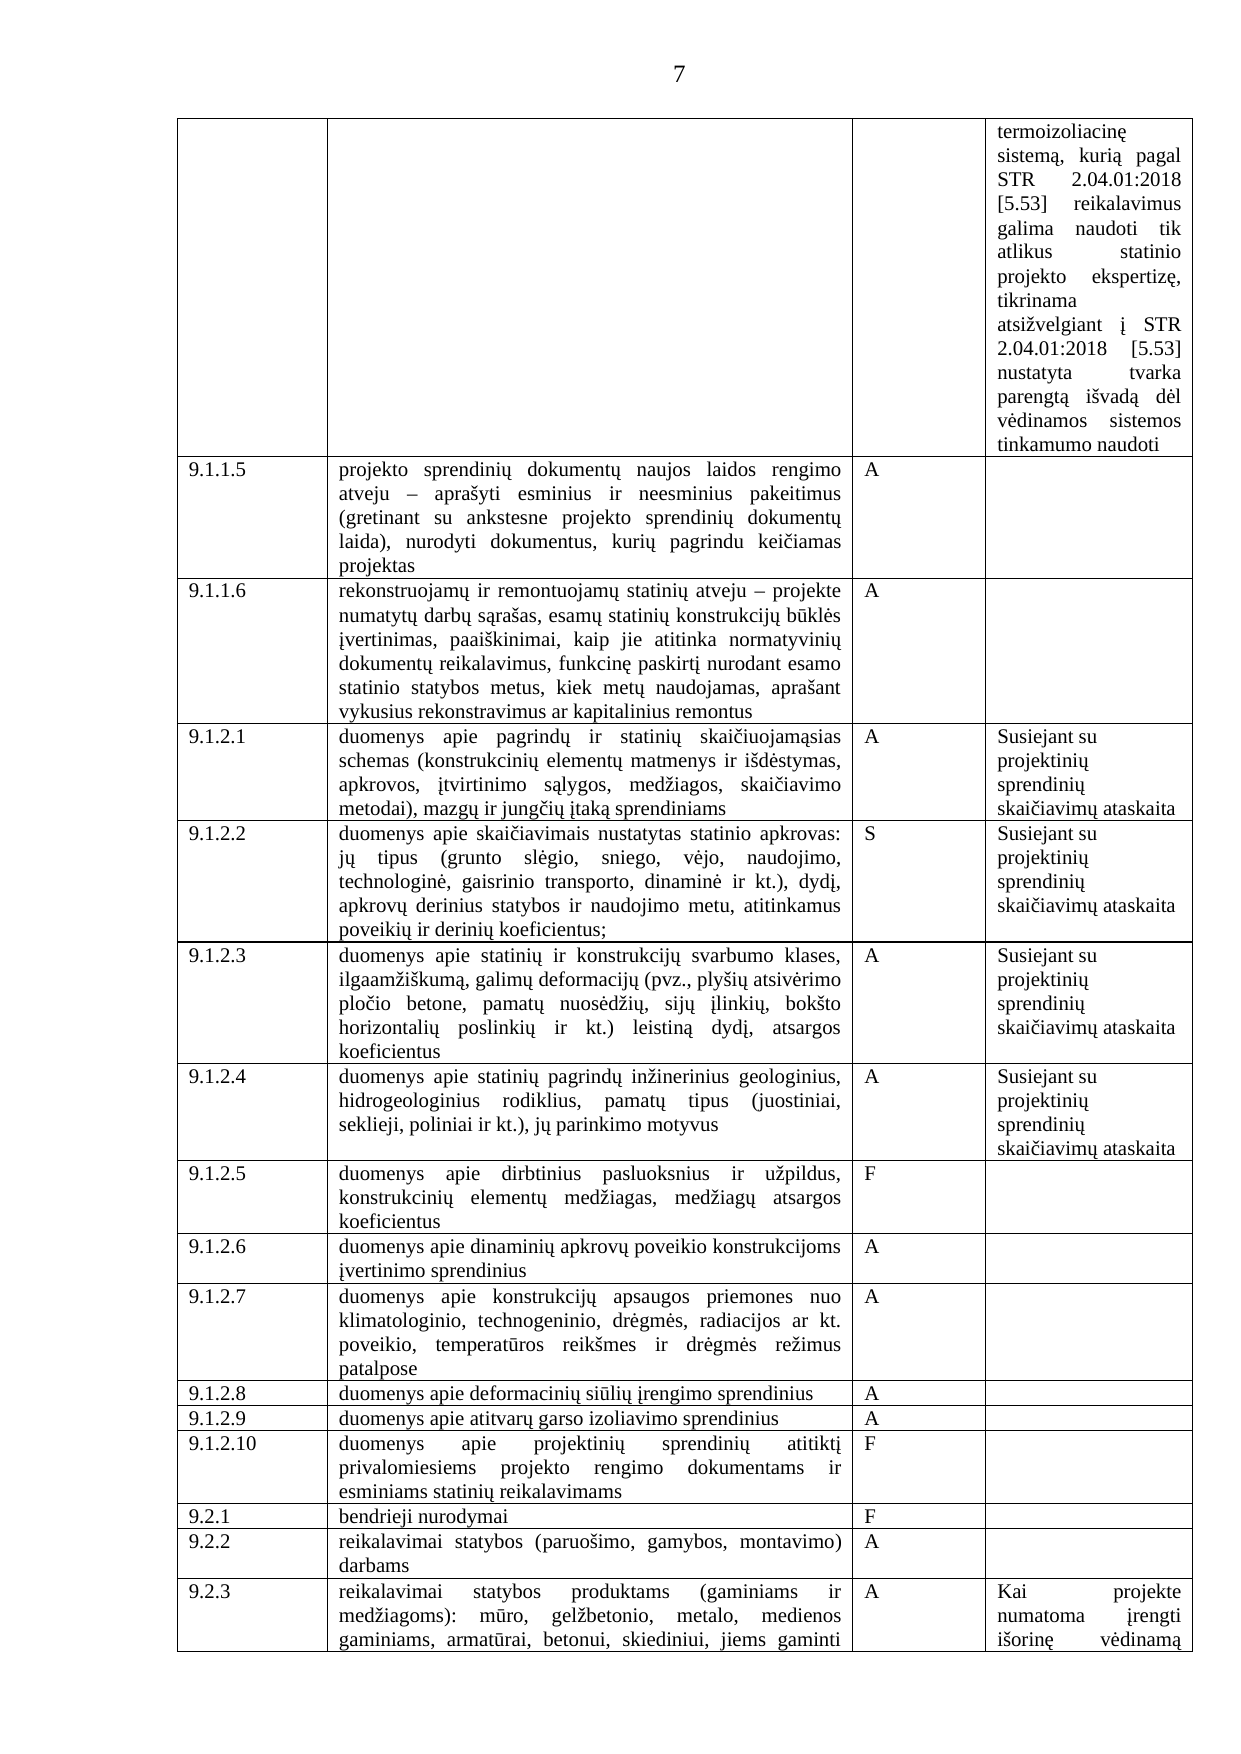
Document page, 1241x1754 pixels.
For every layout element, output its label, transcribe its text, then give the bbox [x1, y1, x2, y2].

table_cell termoizoliacinę sistemą, kurią pagal STR 2.04.01:2018 [5.53] reikalavimus galima naudoti tik atlikus statinio projekto ekspertizę, tikrinama atsižvelgiant į STR 2.04.01:2018 [5.53] nustatyta tvarka parengtą išvadą dėl vėdinamos sistemos tinkamumo naudoti [986, 119, 1192, 456]
table_cell 9.1.2.9 [178, 1406, 327, 1430]
table_cell A [853, 1529, 985, 1577]
table_cell projekto sprendinių dokumentų naujos laidos rengimo atveju – aprašyti esminius ir neesminius pakeitimus (gretinant su ankstesne projekto sprendinių dokumentų laida), nurodyti dokumentus, kurių pagrindu keičiamas projektas [328, 457, 852, 577]
table_cell duomenys apie dirbtinius pasluoksnius ir užpildus, konstrukcinių elementų medžiagas, medžiagų atsargos koeficientus [328, 1161, 852, 1233]
table_cell Susiejant su projektinių sprendinių skaičiavimų ataskaita [986, 1064, 1192, 1160]
table_cell duomenys apie atitvarų garso izoliavimo sprendinius [328, 1406, 852, 1430]
table_cell [986, 1381, 1192, 1405]
table_cell [853, 119, 985, 456]
table_cell [328, 119, 852, 456]
table_cell 9.2.3 [178, 1579, 327, 1651]
table_cell Susiejant su projektinių sprendinių skaičiavimų ataskaita [986, 724, 1192, 820]
table_cell duomenys apie dinaminių apkrovų poveikio konstrukcijoms įvertinimo sprendinius [328, 1234, 852, 1282]
table_cell A [853, 579, 985, 723]
table_cell 9.1.2.3 [178, 943, 327, 1063]
table_cell [986, 457, 1192, 577]
table_cell F [853, 1431, 985, 1503]
table_cell duomenys apie statinių pagrindų inžinerinius geologinius, hidrogeologinius rodiklius, pamatų tipus (juostiniai, seklieji, poliniai ir kt.), jų parinkimo motyvus [328, 1064, 852, 1160]
table_cell A [853, 1284, 985, 1380]
table_cell Susiejant su projektinių sprendinių skaičiavimų ataskaita [986, 821, 1192, 941]
table_cell 9.1.2.10 [178, 1431, 327, 1503]
table_cell F [853, 1504, 985, 1528]
table_cell duomenys apie deformacinių siūlių įrengimo sprendinius [328, 1381, 852, 1405]
table_cell [986, 1431, 1192, 1503]
table_cell 9.1.1.6 [178, 579, 327, 723]
table_cell duomenys apie projektinių sprendinių atitiktį privalomiesiems projekto rengimo dokumentams ir esminiams statinių reikalavimams [328, 1431, 852, 1503]
table_cell 9.1.2.2 [178, 821, 327, 941]
table_cell duomenys apie pagrindų ir statinių skaičiuojamąsias schemas (konstrukcinių elementų matmenys ir išdėstymas, apkrovos, įtvirtinimo sąlygos, medžiagos, skaičiavimo metodai), mazgų ir jungčių įtaką sprendiniams [328, 724, 852, 820]
table_cell A [853, 1064, 985, 1160]
table_cell 9.1.2.5 [178, 1161, 327, 1233]
table_cell A [853, 457, 985, 577]
table_cell 9.1.2.7 [178, 1284, 327, 1380]
table_cell 9.1.2.4 [178, 1064, 327, 1160]
table_cell duomenys apie skaičiavimais nustatytas statinio apkrovas: jų tipus (grunto slėgio, sniego, vėjo, naudojimo, technologinė, gaisrinio transporto, dinaminė ir kt.), dydį, apkrovų derinius statybos ir naudojimo metu, atitinkamus poveikių ir derinių koeficientus; [328, 821, 852, 941]
table_cell duomenys apie statinių ir konstrukcijų svarbumo klases, ilgaamžiškumą, galimų deformacijų (pvz., plyšių atsivėrimo pločio betone, pamatų nuosėdžių, sijų įlinkių, bokšto horizontalių poslinkių ir kt.) leistiną dydį, atsargos koeficientus [328, 943, 852, 1063]
table_cell [986, 1284, 1192, 1380]
table_cell A [853, 1381, 985, 1405]
table_cell 9.1.2.8 [178, 1381, 327, 1405]
table_cell [986, 1504, 1192, 1528]
table_cell [986, 1234, 1192, 1282]
table_cell A [853, 943, 985, 1063]
table_cell Kai projekte numatoma įrengti išorinę vėdinamą [986, 1579, 1192, 1651]
table_cell S [853, 821, 985, 941]
table_cell 9.1.2.1 [178, 724, 327, 820]
table_cell duomenys apie konstrukcijų apsaugos priemones nuo klimatologinio, technogeninio, drėgmės, radiacijos ar kt. poveikio, temperatūros reikšmes ir drėgmės režimus patalpose [328, 1284, 852, 1380]
table_cell rekonstruojamų ir remontuojamų statinių atveju – projekte numatytų darbų sąrašas, esamų statinių konstrukcijų būklės įvertinimas, paaiškinimai, kaip jie atitinka normatyvinių dokumentų reikalavimus, funkcinę paskirtį nurodant esamo statinio statybos metus, kiek metų naudojamas, aprašant vykusius rekonstravimus ar kapitalinius remontus [328, 579, 852, 723]
table_cell [178, 119, 327, 456]
table_cell A [853, 1579, 985, 1651]
table_cell [986, 1161, 1192, 1233]
table_cell reikalavimai statybos (paruošimo, gamybos, montavimo) darbams [328, 1529, 852, 1577]
table_cell Susiejant su projektinių sprendinių skaičiavimų ataskaita [986, 943, 1192, 1063]
table_cell [986, 1406, 1192, 1430]
table_cell 9.2.2 [178, 1529, 327, 1577]
table_cell [986, 579, 1192, 723]
table_cell A [853, 1406, 985, 1430]
table_cell A [853, 724, 985, 820]
table_cell 9.1.1.5 [178, 457, 327, 577]
table_cell [986, 1529, 1192, 1577]
table_cell 9.2.1 [178, 1504, 327, 1528]
table_cell A [853, 1234, 985, 1282]
table_cell F [853, 1161, 985, 1233]
table_cell 9.1.2.6 [178, 1234, 327, 1282]
table_cell reikalavimai statybos produktams (gaminiams ir medžiagoms): mūro, gelžbetonio, metalo, medienos gaminiams, armatūrai, betonui, skiediniui, jiems gaminti [328, 1579, 852, 1651]
table_cell bendrieji nurodymai [328, 1504, 852, 1528]
